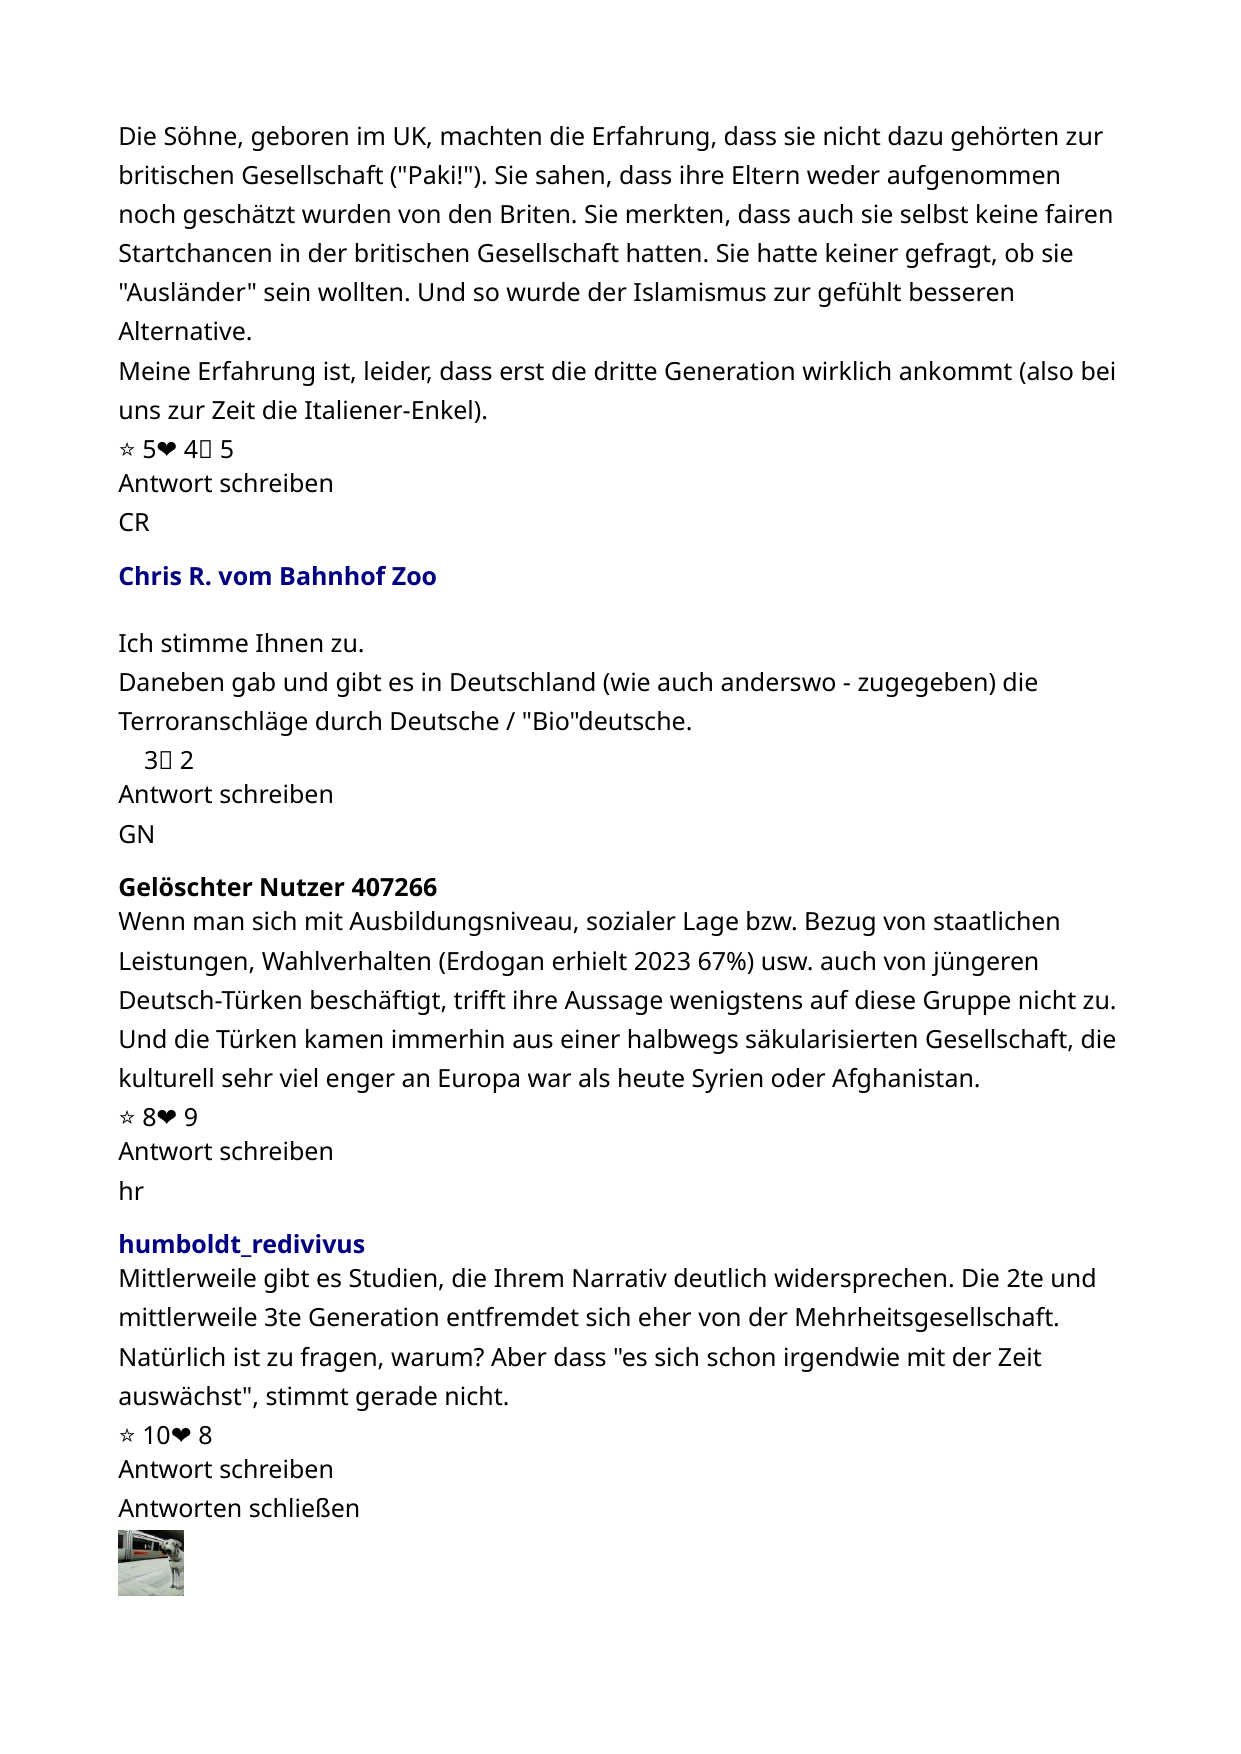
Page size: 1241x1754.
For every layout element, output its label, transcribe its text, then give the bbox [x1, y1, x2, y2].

text ⭐️ 8❤️ 9 [118, 1100, 1122, 1134]
subtitle humboldt_redivivus [118, 1227, 1122, 1261]
text Antwort schreiben [118, 1134, 1122, 1168]
text Daneben gab und gibt es in Deutschland (wie auch anderswo - zugegeben) die Terroranschläge durch Deutsche / "Bio"deutsche. [118, 665, 1122, 738]
text Ich stimme Ihnen zu. [118, 626, 1122, 659]
subtitle Gelöschter Nutzer 407266 [118, 870, 1122, 904]
text Antwort schreiben [118, 1452, 1122, 1486]
text 🙁 3🤨 2 [118, 743, 1122, 777]
text Meine Erfahrung ist, leider, dass erst die dritte Generation wirklich ankommt (also bei uns zur Zeit die Italiener-Enkel). [118, 353, 1122, 426]
text ⭐️ 10❤️ 8 [118, 1418, 1122, 1452]
text Die Söhne, geboren im UK, machten die Erfahrung, dass sie nicht dazu gehörten zur britischen Gesellschaft ("Paki!"). Sie sahen, dass ihre Eltern weder aufgenommen noch geschätzt wurden von den Briten. Sie merkten, dass auch sie selbst keine fairen Startchancen in der britischen Gesellschaft hatten. Sie hatte keiner gefragt, ob sie "Ausländer" sein wollten. Und so wurde der Islamismus zur gefühlt besseren Alternative. [118, 118, 1122, 348]
text Antworten schließen [118, 1491, 1122, 1525]
text Antwort schreiben [118, 777, 1122, 811]
text Mittlerweile gibt es Studien, die Ihrem Narrativ deutlich widersprechen. Die 2te und mittlerweile 3te Generation entfremdet sich eher von der Mehrheitsgesellschaft. Natürlich ist zu fragen, warum? Aber dass "es sich schon irgendwie mit der Zeit auswächst", stimmt gerade nicht. [118, 1261, 1122, 1412]
text Wenn man sich mit Ausbildungsniveau, sozialer Lage bzw. Bezug von staatlichen Leistungen, Wahlverhalten (Erdogan erhielt 2023 67%) usw. auch von jüngeren Deutsch-Türken beschäftigt, trifft ihre Aussage wenigstens auf diese Gruppe nicht zu. Und die Türken kamen immerhin aus einer halbwegs säkularisierten Gesellschaft, die kulturell sehr viel enger an Europa war als heute Syrien oder Afghanistan. [118, 904, 1122, 1095]
subtitle Chris R. vom Bahnhof Zoo [118, 558, 1122, 592]
picture [118, 1530, 184, 1596]
text GN [118, 816, 1122, 850]
text hr [118, 1173, 1122, 1207]
text CR [118, 505, 1122, 539]
text Antwort schreiben [118, 466, 1122, 499]
text ⭐️ 5❤️ 4🤨 5 [118, 431, 1122, 466]
